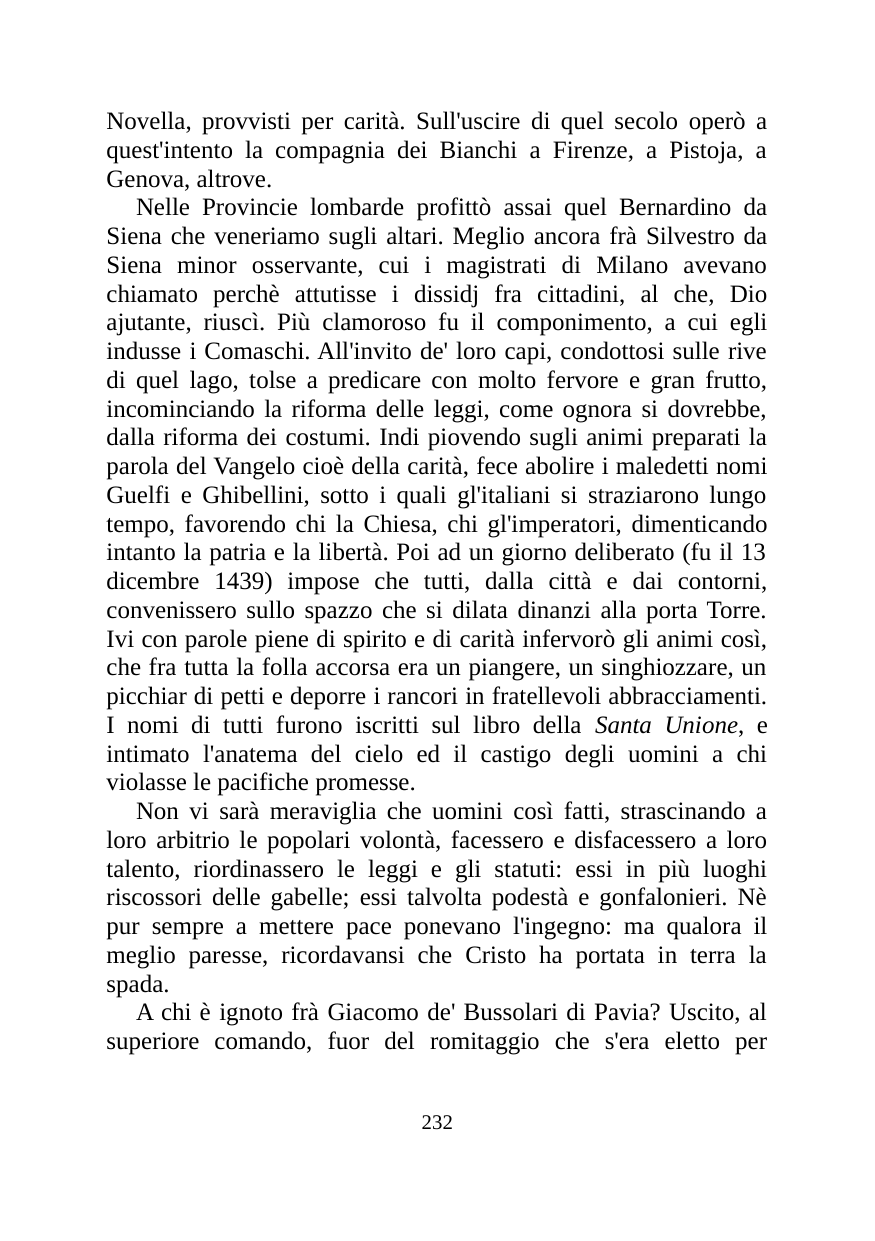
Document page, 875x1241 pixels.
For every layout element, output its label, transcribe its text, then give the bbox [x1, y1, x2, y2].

text Non vi sarà meraviglia che uomini così fatti, strascinando a loro arbitrio le popolari volontà, facessero e disfacessero a loro talento, riordinassero le leggi e gli statuti: essi in più luoghi riscossori delle gabelle; essi talvolta podestà e gonfalonieri. Nè pur sempre a mettere pace ponevano l'ingegno: ma qualora il meglio paresse, ricordavansi che Cristo ha portata in terra la spada. [106, 796, 768, 997]
text A chi è ignoto frà Giacomo de' Bussolari di Pavia? Uscito, al superiore comando, fuor del romitaggio che s'era eletto per [106, 997, 768, 1055]
text Novella, provvisti per carità. Sull'uscire di quel secolo operò a quest'intento la compagnia dei Bianchi a Firenze, a Pistoja, a Genova, altrove. [106, 106, 768, 192]
text Nelle Provincie lombarde profittò assai quel Bernardino da Siena che veneriamo sugli altari. Meglio ancora frà Silvestro da Siena minor osservante, cui i magistrati di Milano avevano chiamato perchè attutisse i dissidj fra cittadini, al che, Dio ajutante, riuscì. Più clamoroso fu il componimento, a cui egli indusse i Comaschi. All'invito de' loro capi, condottosi sulle rive di quel lago, tolse a predicare con molto fervore e gran frutto, incominciando la riforma delle leggi, come ognora si dovrebbe, dalla riforma dei costumi. Indi piovendo sugli animi preparati la parola del Vangelo cioè della carità, fece abolire i maledetti nomi Guelfi e Ghibellini, sotto i quali gl'italiani si straziarono lungo tempo, favorendo chi la Chiesa, chi gl'imperatori, dimenticando intanto la patria e la libertà. Poi ad un giorno deliberato (fu il 13 dicembre 1439) impose che tutti, dalla città e dai contorni, convenissero sullo spazzo che si dilata dinanzi alla porta Torre. Ivi con parole piene di spirito e di carità infervorò gli animi così, che fra tutta la folla accorsa era un piangere, un singhiozzare, un picchiar di petti e deporre i rancori in fratellevoli abbracciamenti. I nomi di tutti furono iscritti sul libro della Santa Unione, e intimato l'anatema del cielo ed il castigo degli uomini a chi violasse le pacifiche promesse. [106, 192, 768, 796]
